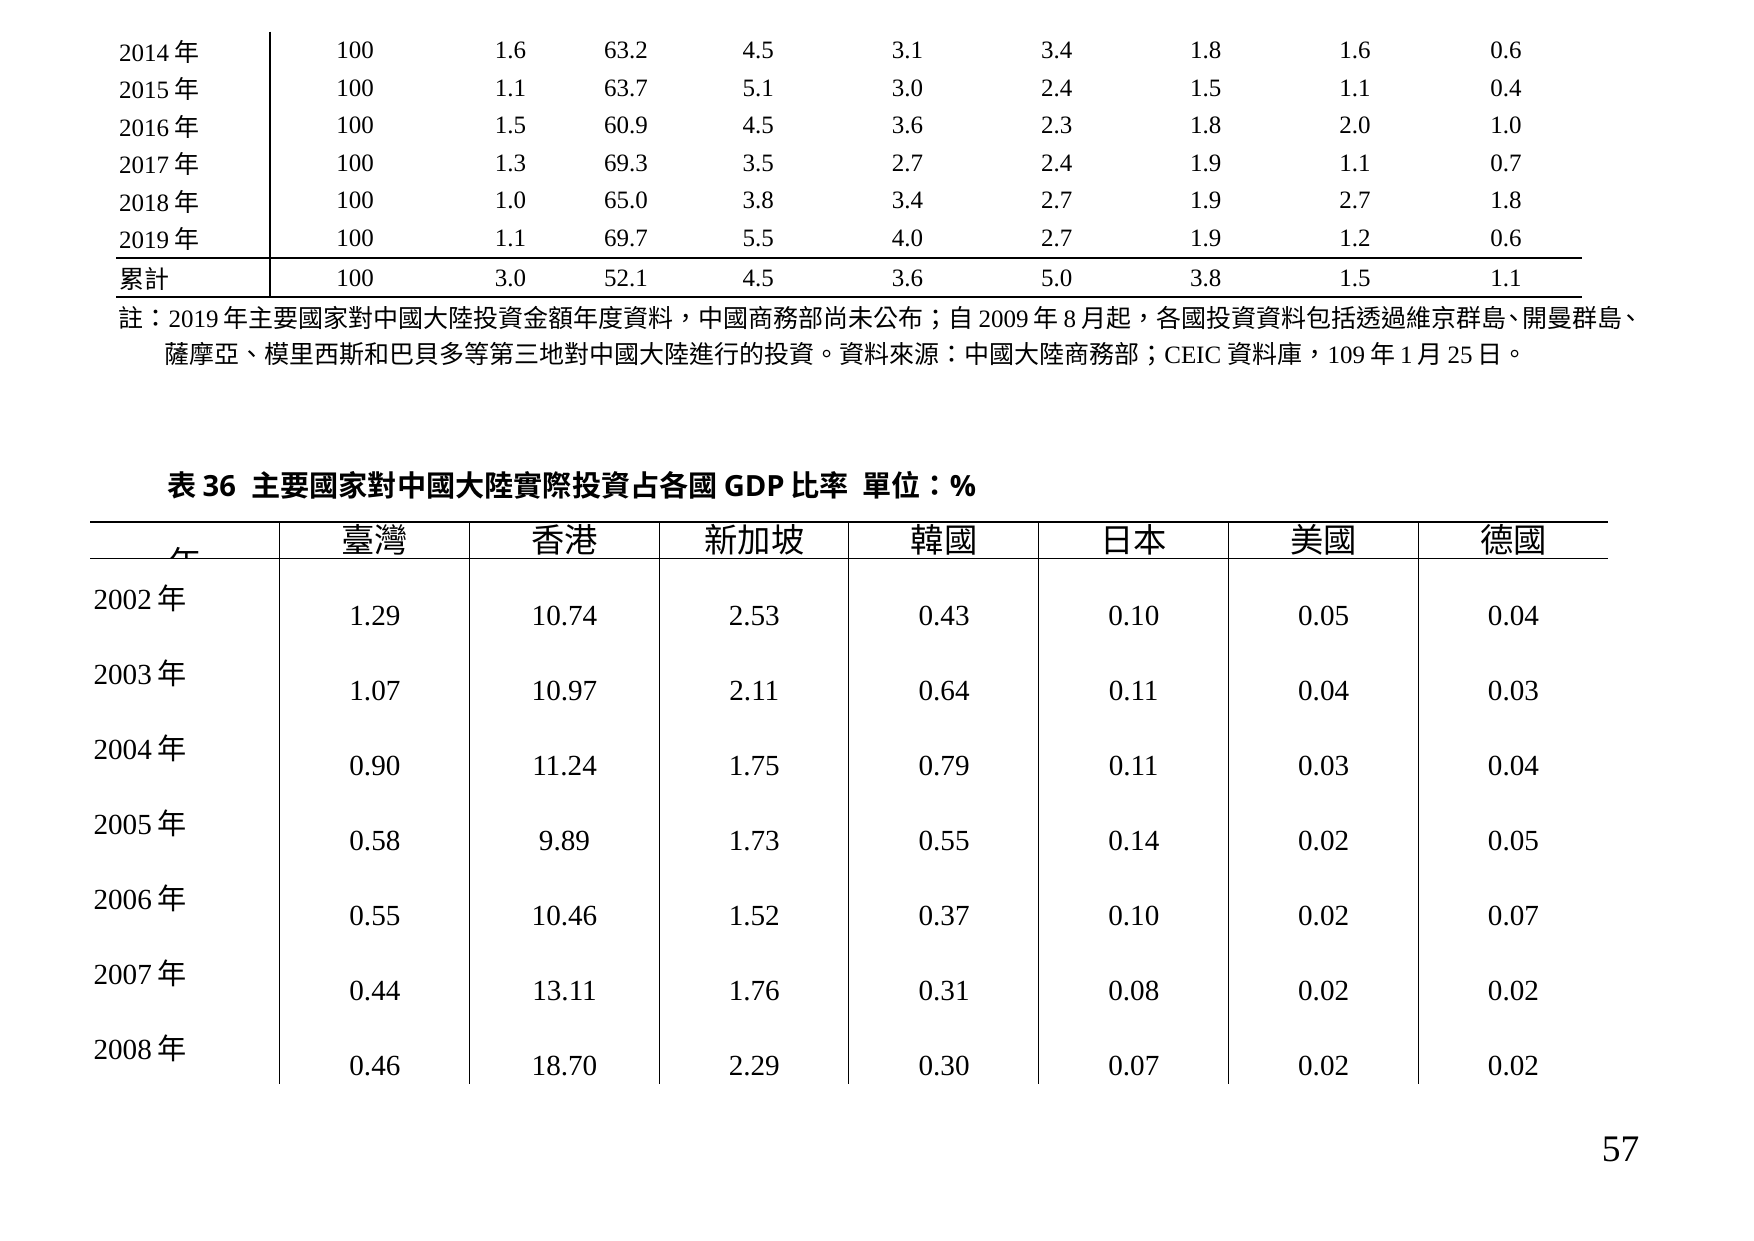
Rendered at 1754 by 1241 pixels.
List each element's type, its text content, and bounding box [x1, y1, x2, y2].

table_cell 2008年 [90, 1009, 279, 1084]
table_cell 0.07 [1419, 859, 1608, 934]
table_cell 3.5 [684, 144, 833, 182]
table_cell 2004年 [90, 709, 279, 784]
table_header 韓國 [849, 523, 1038, 558]
table_cell 0.55 [280, 859, 469, 934]
table_cell 0.43 [849, 559, 1038, 634]
table_cell 1.3 [452, 144, 568, 182]
table_cell 0.30 [849, 1009, 1038, 1084]
table_header 年 [90, 523, 279, 558]
table_cell 100 [271, 107, 452, 144]
table_cell 4.5 [684, 107, 833, 144]
table_cell 100 [271, 69, 452, 107]
table_cell 1.0 [1429, 107, 1582, 144]
table_cell 2.7 [982, 182, 1131, 219]
table_cell 3.4 [982, 32, 1131, 69]
table_cell 100 [271, 219, 452, 257]
table_cell 1.73 [660, 784, 848, 859]
table_cell 1.1 [452, 219, 568, 257]
table_cell 0.05 [1419, 784, 1608, 859]
table_cell 1.1 [1429, 259, 1582, 296]
table_cell 0.04 [1229, 634, 1418, 709]
table_cell 0.02 [1419, 1009, 1608, 1084]
table_cell 0.6 [1429, 219, 1582, 257]
table_cell 0.02 [1229, 859, 1418, 934]
table_cell 1.1 [1280, 69, 1429, 107]
table_cell 0.58 [280, 784, 469, 859]
table_cell 2.4 [982, 144, 1131, 182]
table_cell 2.3 [982, 107, 1131, 144]
table_cell 1.6 [1280, 32, 1429, 69]
table_cell 2.0 [1280, 107, 1429, 144]
table_cell 累計 [116, 259, 269, 296]
table_cell 0.79 [849, 709, 1038, 784]
table_header 臺灣 [280, 523, 469, 558]
table_cell 3.8 [1131, 259, 1280, 296]
table_cell 10.97 [470, 634, 659, 709]
table_cell 0.7 [1429, 144, 1582, 182]
table_cell 1.9 [1131, 144, 1280, 182]
table_cell 1.07 [280, 634, 469, 709]
table_cell 2.7 [833, 144, 982, 182]
table_cell 1.0 [452, 182, 568, 219]
table_cell 100 [271, 182, 452, 219]
table_cell 3.0 [833, 69, 982, 107]
table_cell 2014年 [116, 32, 269, 69]
table_header 香港 [470, 523, 659, 558]
table_cell 2.11 [660, 634, 848, 709]
table_cell 63.2 [568, 32, 683, 69]
table_cell 2006年 [90, 859, 279, 934]
table_cell 0.07 [1039, 1009, 1228, 1084]
table_cell 1.52 [660, 859, 848, 934]
table_cell 1.5 [1280, 259, 1429, 296]
table_cell 1.6 [452, 32, 568, 69]
table_cell 2003年 [90, 634, 279, 709]
table_cell 0.90 [280, 709, 469, 784]
table_cell 0.4 [1429, 69, 1582, 107]
table_cell 69.3 [568, 144, 683, 182]
table_cell 0.6 [1429, 32, 1582, 69]
table_cell 2017年 [116, 144, 269, 182]
table_cell 0.37 [849, 859, 1038, 934]
table_cell 0.55 [849, 784, 1038, 859]
table_cell 1.76 [660, 934, 848, 1009]
table_cell 0.05 [1229, 559, 1418, 634]
table_cell 2007年 [90, 934, 279, 1009]
table_header 年 [174, 553, 185, 558]
table_cell 3.6 [833, 259, 982, 296]
table_cell 0.10 [1039, 559, 1228, 634]
table_cell 52.1 [568, 259, 683, 296]
table_cell 0.11 [1039, 634, 1228, 709]
table_cell 63.7 [568, 69, 683, 107]
table_cell 0.02 [1229, 1009, 1418, 1084]
table_cell 1.75 [660, 709, 848, 784]
table_cell 1.8 [1131, 107, 1280, 144]
table_cell 100 [271, 144, 452, 182]
table_cell 1.1 [1280, 144, 1429, 182]
table_cell 0.08 [1039, 934, 1228, 1009]
table_cell 1.8 [1429, 182, 1582, 219]
table_cell 18.70 [470, 1009, 659, 1084]
table_cell 13.11 [470, 934, 659, 1009]
table_cell 1.2 [1280, 219, 1429, 257]
table_cell 0.02 [1419, 934, 1608, 1009]
table_cell 3.8 [684, 182, 833, 219]
table_cell 2.4 [982, 69, 1131, 107]
table_cell 10.74 [470, 559, 659, 634]
table_cell 100 [271, 259, 452, 296]
table_cell 0.11 [1039, 709, 1228, 784]
table_cell 3.1 [833, 32, 982, 69]
table_cell 1.29 [280, 559, 469, 634]
table_cell 2019年 [116, 219, 269, 257]
table_cell 4.5 [684, 32, 833, 69]
table_cell 2.7 [1280, 182, 1429, 219]
table_cell 0.44 [280, 934, 469, 1009]
table_cell 2018年 [116, 182, 269, 219]
table_cell 4.5 [684, 259, 833, 296]
table_cell 0.46 [280, 1009, 469, 1084]
table_cell 11.24 [470, 709, 659, 784]
table_cell 69.7 [568, 219, 683, 257]
table_header 美國 [1229, 523, 1418, 558]
table_cell 1.8 [1131, 32, 1280, 69]
table_cell 1.1 [452, 69, 568, 107]
table_header 新加坡 [660, 523, 848, 558]
table_cell 4.0 [833, 219, 982, 257]
table_header 德國 [1419, 523, 1608, 558]
table_cell 1.9 [1131, 182, 1280, 219]
table_cell 0.14 [1039, 784, 1228, 859]
table_cell 0.04 [1419, 559, 1608, 634]
table_cell 0.03 [1229, 709, 1418, 784]
table_cell 0.03 [1419, 634, 1608, 709]
table_cell 1.9 [1131, 219, 1280, 257]
table_cell 0.64 [849, 634, 1038, 709]
table_cell 0.31 [849, 934, 1038, 1009]
table_cell 2.7 [982, 219, 1131, 257]
table_cell 5.1 [684, 69, 833, 107]
table_cell 1.5 [452, 107, 568, 144]
table_cell 3.0 [452, 259, 568, 296]
text 註：2019年主要國家對中國大陸投資金額年度資料，中國商務部尚未公布；自2009年8月起，各國投資資料包括透過維京群島、開曼群島、薩摩亞、模里西斯和巴貝多等第三地對中國大陸進行的投資。資料來源：中國大陸商務部；CEIC 資料庫，109年1月25日。 [118, 298, 1639, 371]
table_cell 2015年 [116, 69, 269, 107]
table_cell 1.5 [1131, 69, 1280, 107]
table_cell 0.02 [1229, 784, 1418, 859]
table_cell 9.89 [470, 784, 659, 859]
subtitle 表36 主要國家對中國大陸實際投資占各國GDP比率 單位：% [59, 446, 1639, 521]
table_cell 2.53 [660, 559, 848, 634]
table_cell 3.6 [833, 107, 982, 144]
table_cell 60.9 [568, 107, 683, 144]
table_cell 0.04 [1419, 709, 1608, 784]
table_cell 3.4 [833, 182, 982, 219]
table_cell 2016年 [116, 107, 269, 144]
table_header 日本 [1039, 523, 1228, 558]
table_cell 100 [271, 32, 452, 69]
table_cell 5.0 [982, 259, 1131, 296]
table_cell 2005年 [90, 784, 279, 859]
table_cell 5.5 [684, 219, 833, 257]
table_cell 10.46 [470, 859, 659, 934]
table_cell 0.10 [1039, 859, 1228, 934]
table_cell 65.0 [568, 182, 683, 219]
table_cell 2002年 [90, 559, 279, 634]
table_cell 2.29 [660, 1009, 848, 1084]
table_cell 0.02 [1229, 934, 1418, 1009]
